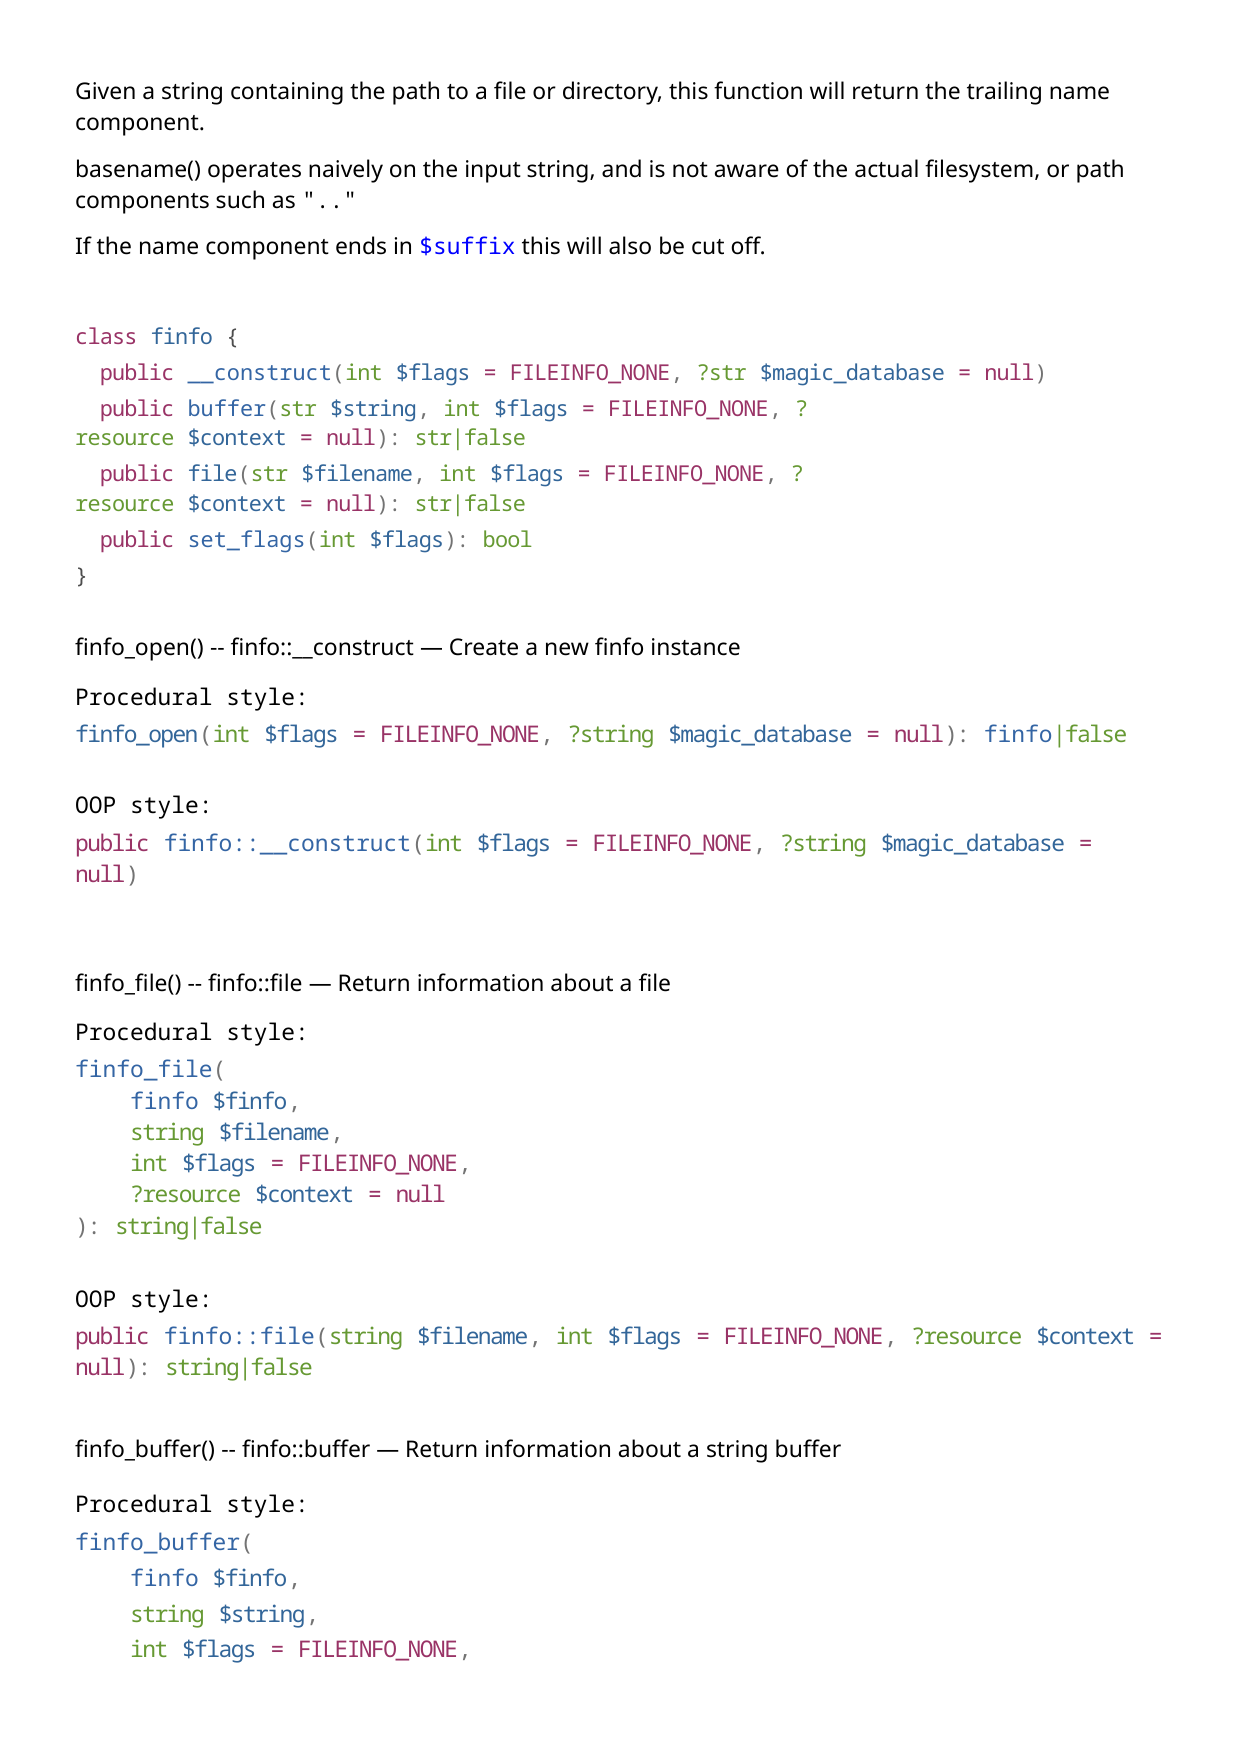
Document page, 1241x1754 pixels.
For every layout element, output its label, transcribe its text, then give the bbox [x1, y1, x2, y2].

text finfo_open(int $flags = FILEINFO_NONE, ?string $magic_database = null): finfo|false [75, 718, 1166, 749]
text finfo_file() -- finfo::file — Return information about a file [75, 967, 1166, 998]
text finfo_file( finfo $finfo, string $filename, int $flags = FILEINFO_NONE, ?resource $context = null ): string|false [75, 1053, 1166, 1241]
text finfo_buffer() -- finfo::buffer — Return information about a string buffer [75, 1433, 1166, 1464]
text public set_flags(int $flags): bool [75, 524, 1166, 554]
text Given a string containing the path to a file or directory, this function will return the trailing name component. [75, 75, 1166, 137]
text Procedural style: [75, 1016, 1166, 1047]
text Procedural style: [75, 1488, 1166, 1519]
text public file(str $filename, int $flags = FILEINFO_NONE, ?resource $context = null): str|false [75, 458, 1166, 518]
text public buffer(str $string, int $flags = FILEINFO_NONE, ?resource $context = null): str|false [75, 393, 1166, 452]
text finfo_open() -- finfo::__construct — Create a new finfo instance [75, 631, 1166, 662]
text OOP style: [75, 1283, 1166, 1314]
text public finfo::__construct(int $flags = FILEINFO_NONE, ?string $magic_database = null) [75, 827, 1166, 889]
text Procedural style: [75, 681, 1166, 712]
text OOP style: [75, 789, 1166, 821]
text basename() operates naively on the input string, and is not aware of the actual filesystem, or path components such as ".." [75, 152, 1166, 215]
text public finfo::file(string $filename, int $flags = FILEINFO_NONE, ?resource $context = null): string|false [75, 1320, 1166, 1382]
text finfo_buffer( finfo $finfo, string $string, int $flags = FILEINFO_NONE, [75, 1526, 1166, 1665]
text If the name component ends in $suffix this will also be cut off. [75, 230, 1166, 261]
text } [75, 560, 1166, 589]
text public __construct(int $flags = FILEINFO_NONE, ?str $magic_database = null) [75, 357, 1166, 387]
text class finfo { [75, 321, 1166, 351]
